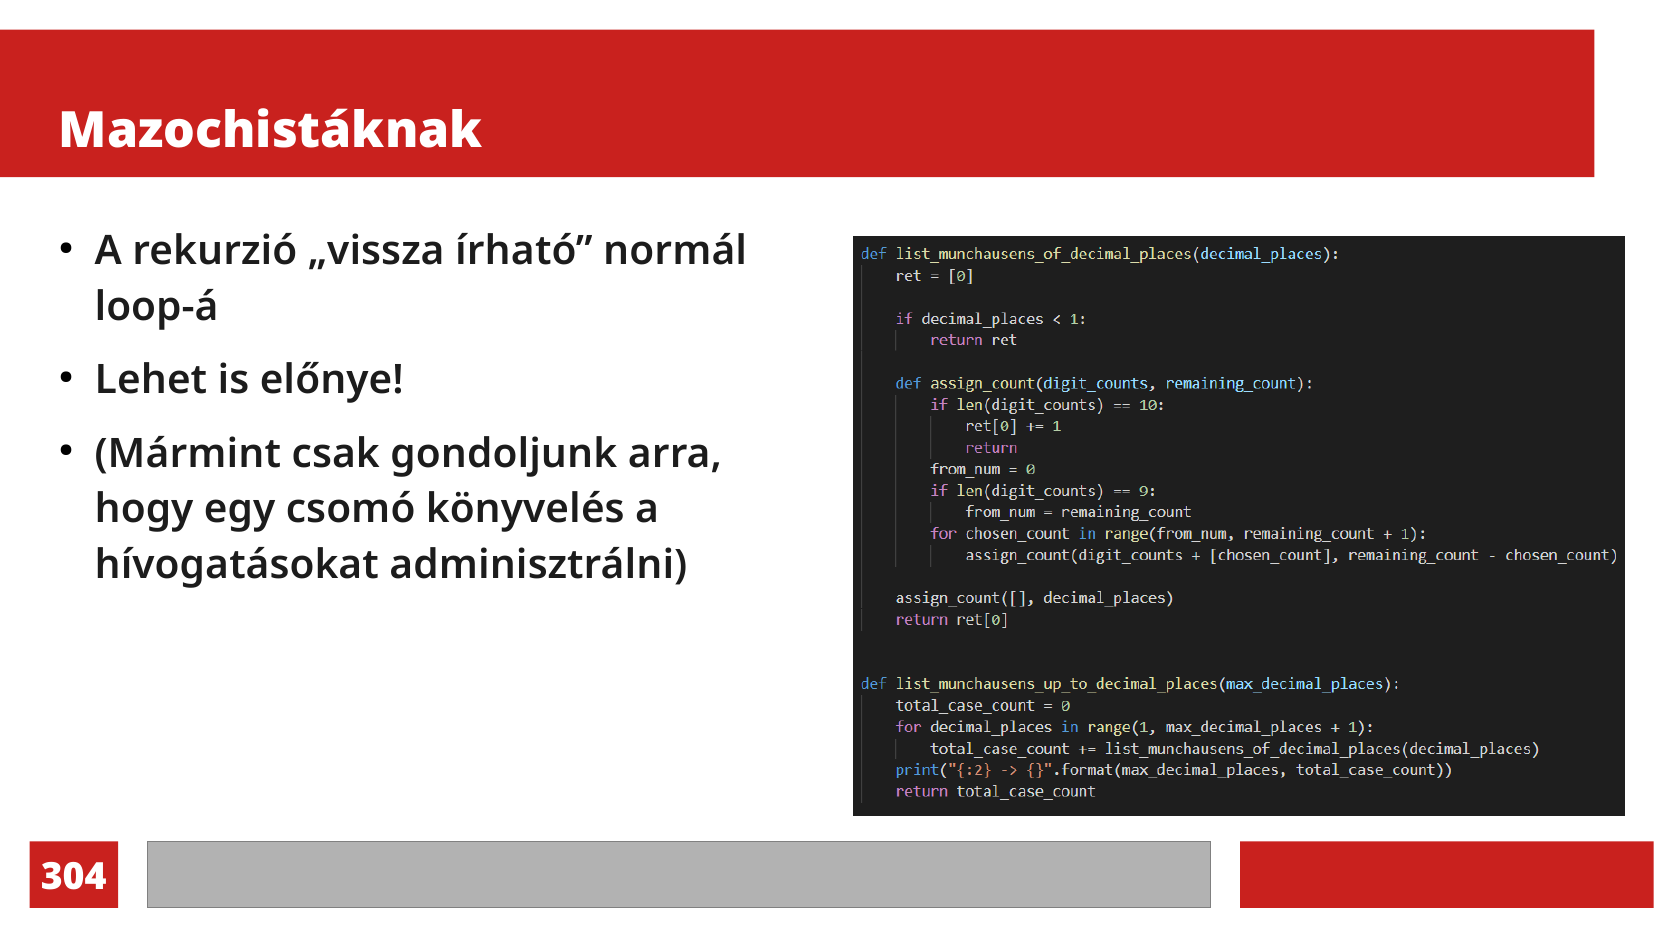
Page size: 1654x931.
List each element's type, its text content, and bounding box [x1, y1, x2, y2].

title Mazochistáknak [59, 44, 1595, 163]
picture [853, 236, 1625, 816]
list A rekurzió „vissza írható” normál loop-á Lehet is előnye! (Mármint csak gondoljunk arra, hogy egy csomó könyvelés a hívogatásokat adminisztrálni) [59, 221, 798, 857]
